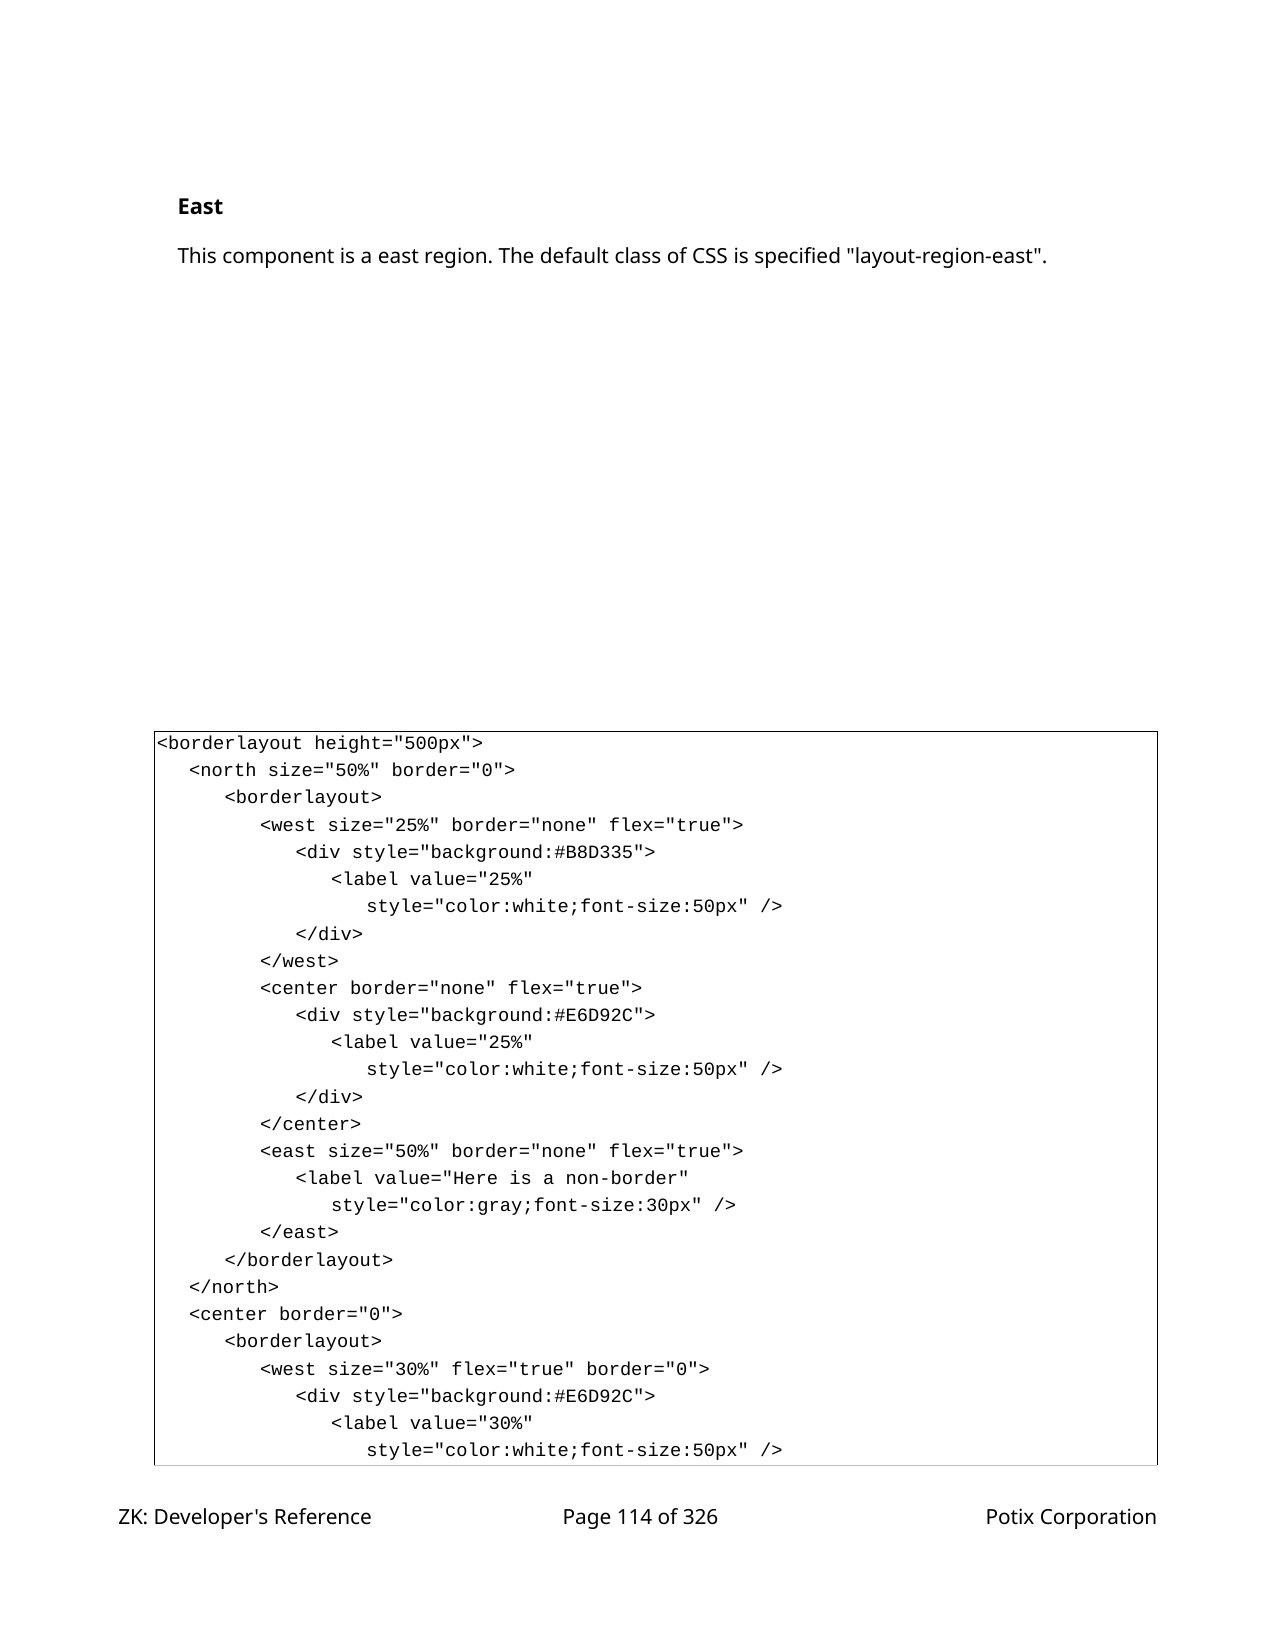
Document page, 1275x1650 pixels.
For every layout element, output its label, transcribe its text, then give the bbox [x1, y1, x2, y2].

text <label value="Here is a non-border" [155, 1166, 1157, 1190]
text </borderlayout> [155, 1248, 1157, 1272]
text <center border="0"> [155, 1302, 1157, 1326]
text </east> [155, 1220, 1157, 1245]
subtitle East [177, 191, 1157, 221]
text <div style="background:#E6D92C"> [155, 1383, 1157, 1408]
text style="color:white;font-size:50px" /> [155, 1438, 1157, 1465]
text <borderlayout> [155, 1329, 1157, 1353]
text <center border="none" flex="true"> [155, 976, 1157, 1000]
text </center> [155, 1112, 1157, 1136]
text <div style="background:#E6D92C"> [155, 1003, 1157, 1027]
text </div> [155, 1084, 1157, 1109]
text <east size="50%" border="none" flex="true"> [155, 1139, 1157, 1163]
text <borderlayout height="500px"> [155, 732, 1157, 755]
text <borderlayout> [155, 785, 1157, 810]
text <west size="25%" border="none" flex="true"> [155, 813, 1157, 837]
text style="color:white;font-size:50px" /> [155, 1057, 1157, 1082]
text <label value="30%" [155, 1411, 1157, 1435]
text </north> [155, 1275, 1157, 1299]
text <label value="25%" [155, 1030, 1157, 1054]
text <west size="30%" flex="true" border="0"> [155, 1356, 1157, 1381]
text This component is a east region. The default class of CSS is specified "layout-region-east". [177, 241, 1157, 269]
text style="color:gray;font-size:30px" /> [155, 1193, 1157, 1217]
text <north size="50%" border="0"> [155, 758, 1157, 782]
text <label value="25%" [155, 867, 1157, 891]
text style="color:white;font-size:50px" /> [155, 894, 1157, 918]
text </west> [155, 948, 1157, 973]
text <div style="background:#B8D335"> [155, 840, 1157, 864]
text </div> [155, 921, 1157, 946]
